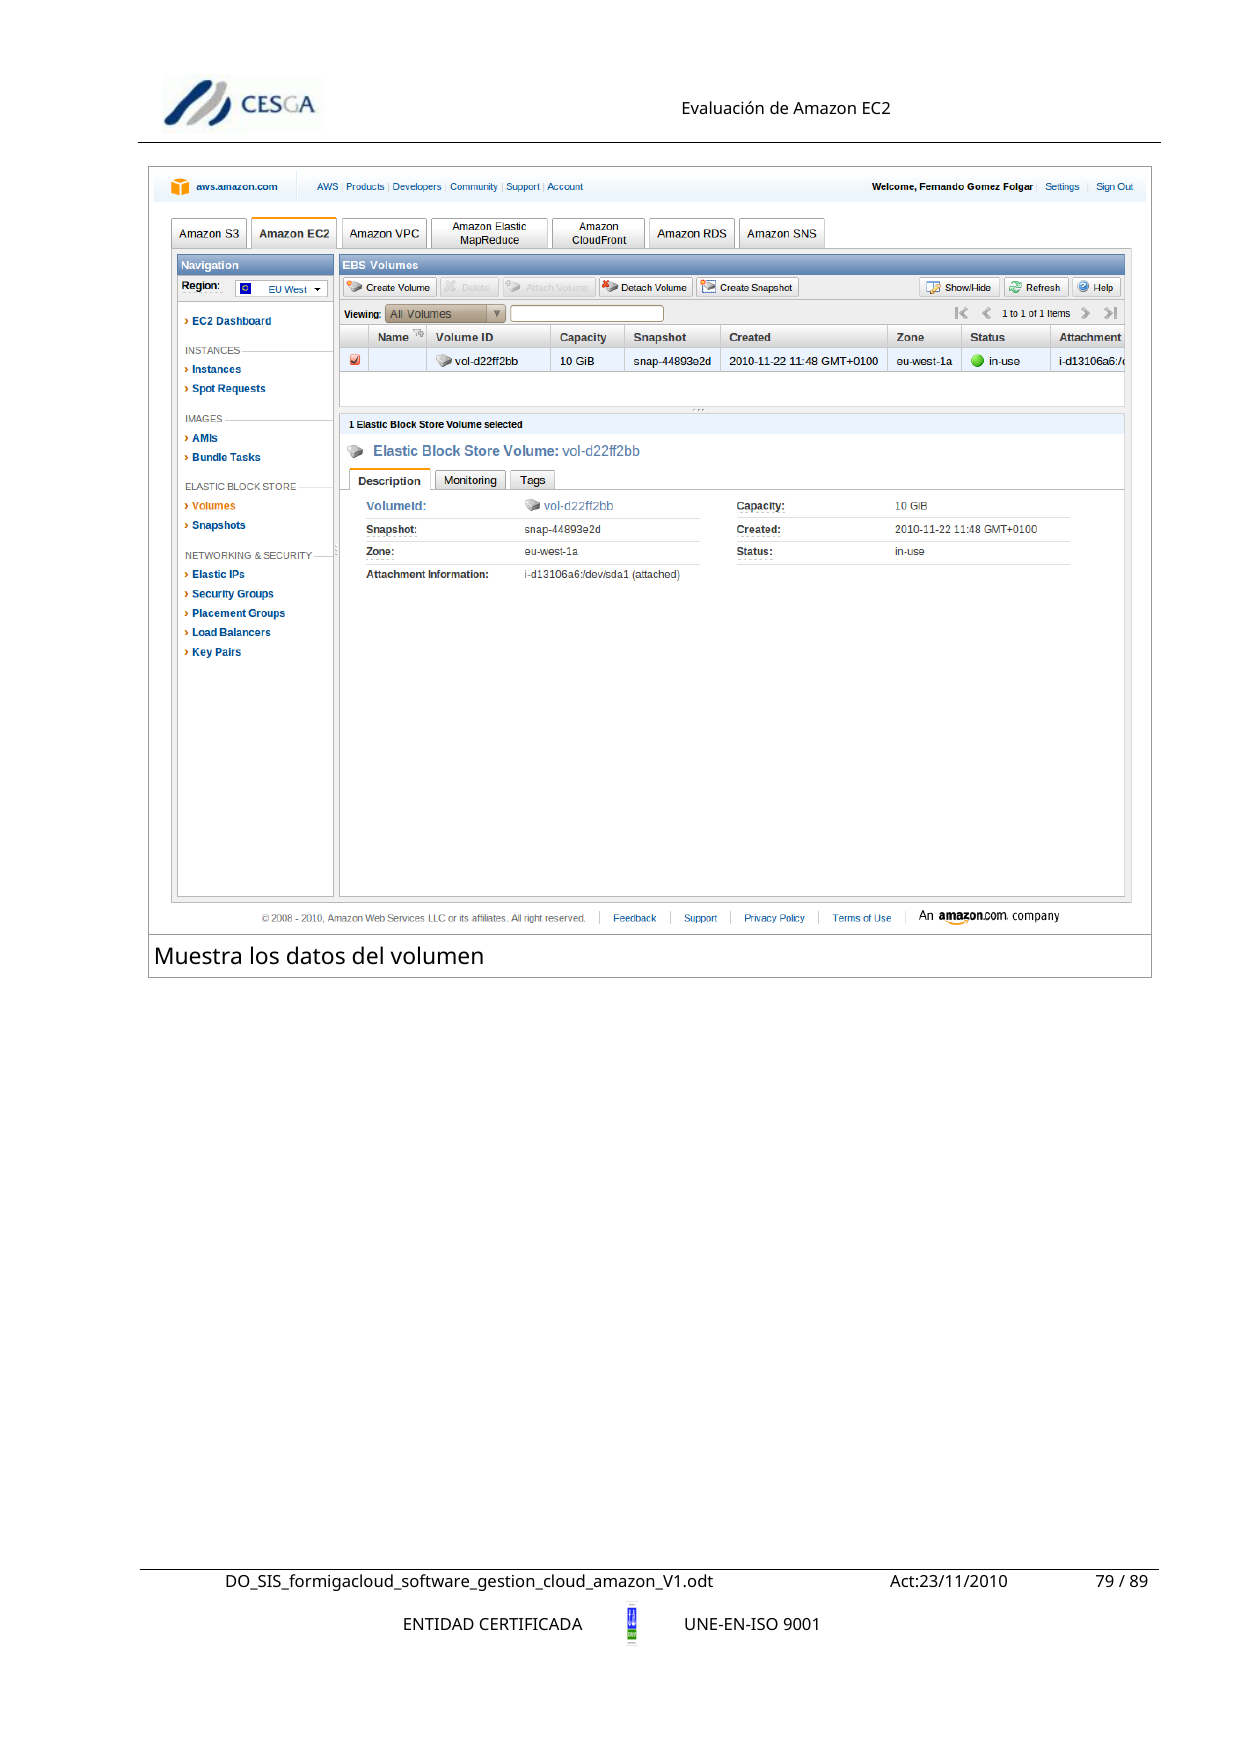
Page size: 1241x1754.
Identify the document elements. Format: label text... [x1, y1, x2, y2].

table_cell Muestra los datos del volumen [149, 935, 1151, 977]
picture [625, 1601, 639, 1646]
picture [153, 171, 1146, 929]
picture [162, 74, 328, 136]
table_cell [149, 167, 1151, 934]
